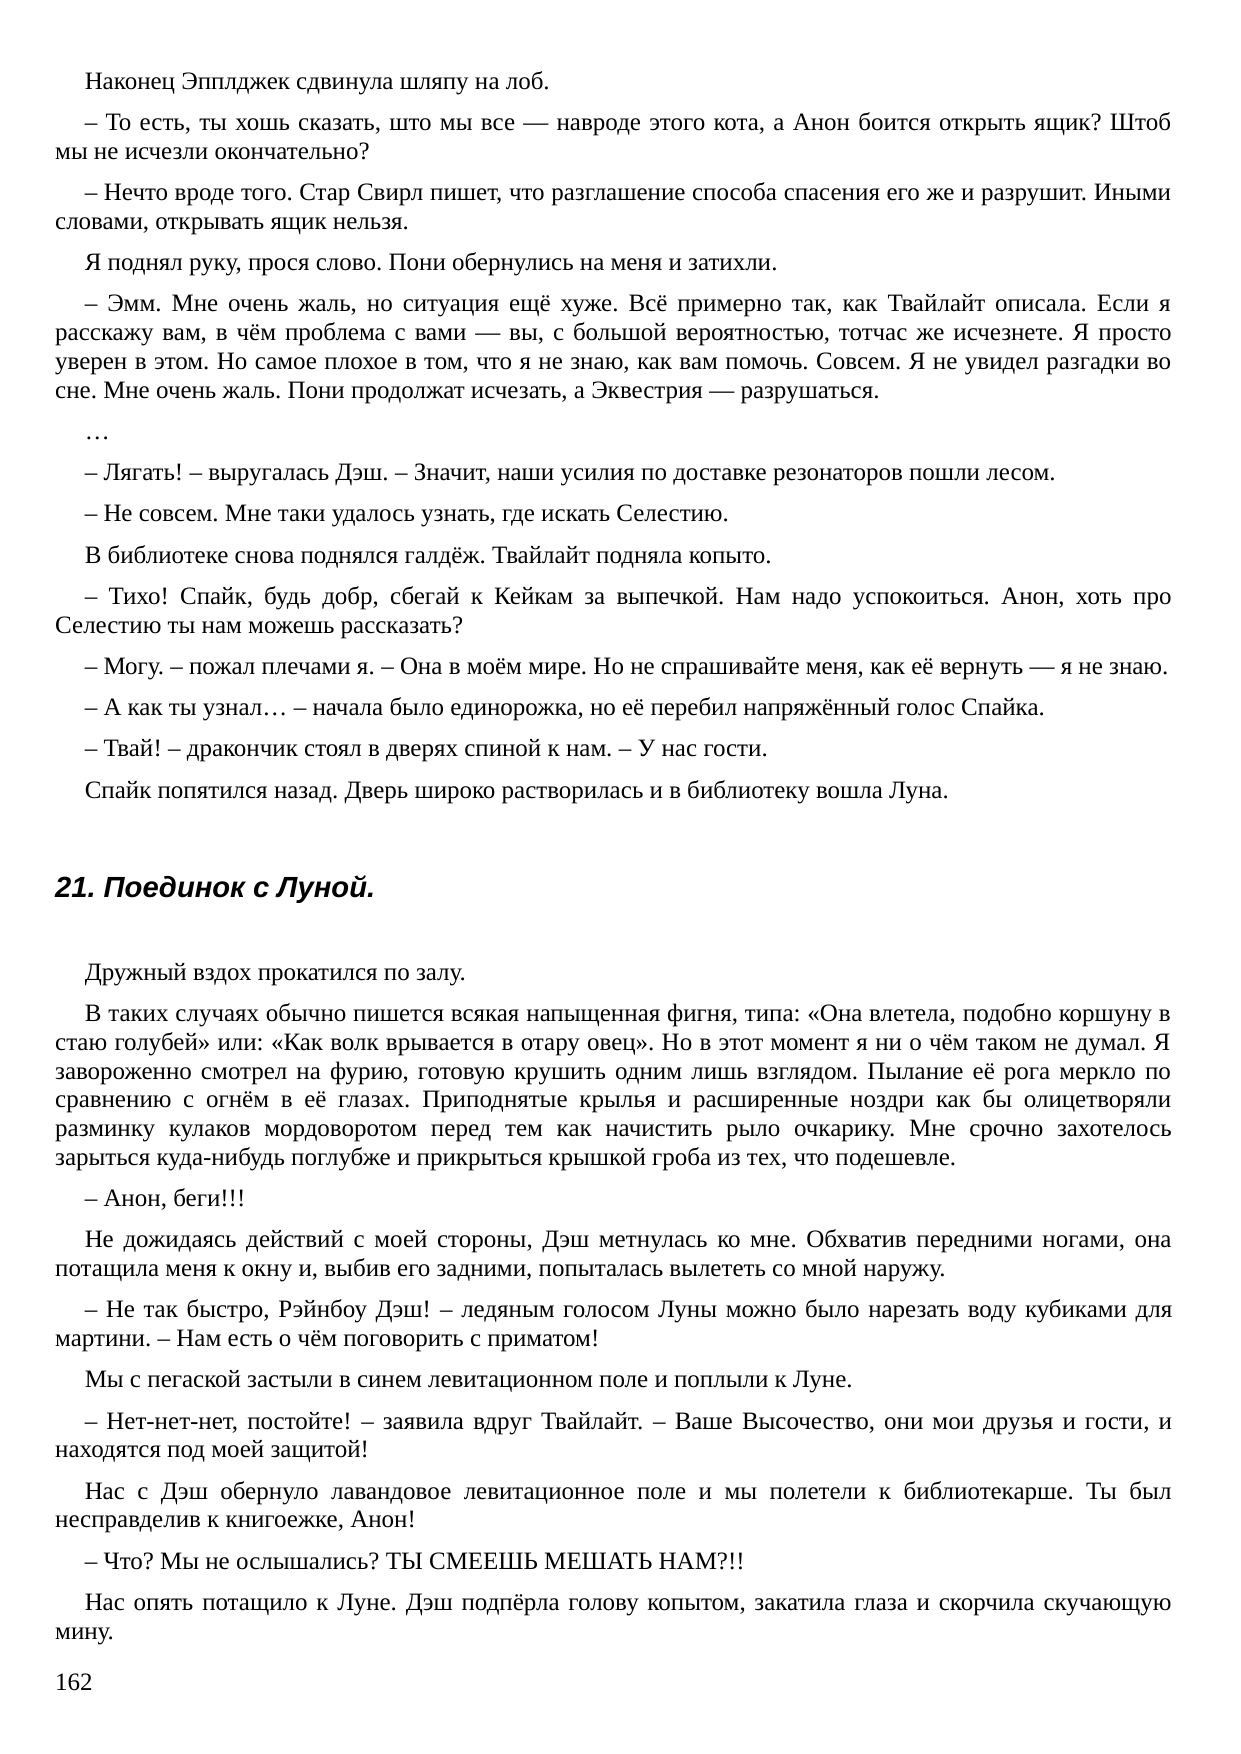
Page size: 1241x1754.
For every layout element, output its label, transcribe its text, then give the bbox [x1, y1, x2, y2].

text Не дожидаясь действий с моей стороны, Дэш метнулась ко мне. Обхватив передними ногами, она потащила меня к окну и, выбив его задними, попыталась вылететь со мной наружу. [55, 1224, 1173, 1282]
text – То есть, ты хошь сказать, што мы все — навроде этого кота, а Анон боится открыть ящик? Штоб мы не исчезли окончательно? [55, 107, 1173, 165]
text Наконец Эпплджек сдвинула шляпу на лоб. [55, 66, 1173, 95]
text – Анон, беги!!! [55, 1183, 1173, 1212]
text – Тихо! Спайк, будь добр, сбегай к Кейкам за выпечкой. Нам надо успокоиться. Анон, хоть про Селестию ты нам можешь рассказать? [55, 581, 1173, 638]
text В таких случаях обычно пишется всякая напыщенная фигня, типа: «Она влетела, подобно коршуну в стаю голубей» или: «Как волк врывается в отару овец». Но в этот момент я ни о чём таком не думал. Я завороженно смотрел на фурию, готовую крушить одним лишь взглядом. Пылание её рога меркло по сравнению с огнём в её глазах. Приподнятые крылья и расширенные ноздри как бы олицетворяли разминку кулаков мордоворотом перед тем как начистить рыло очкарику. Мне срочно захотелось зарыться куда-нибудь поглубже и прикрыться крышкой гроба из тех, что подешевле. [55, 998, 1173, 1171]
text Я поднял руку, прося слово. Пони обернулись на меня и затихли. [55, 247, 1173, 276]
text – А как ты узнал… – начала было единорожка, но её перебил напряжённый голос Спайка. [55, 692, 1173, 721]
subtitle 21. Поединок с Луной. [55, 870, 1173, 903]
text – Что? Мы не ослышались? ТЫ СМЕЕШЬ МЕШАТЬ НАМ?!! [55, 1546, 1173, 1574]
text – Твай! – дракончик стоял в дверях спиной к нам. – У нас гости. [55, 733, 1173, 762]
text – Нет-нет-нет, постойте! – заявила вдруг Твайлайт. – Ваше Высочество, они мои друзья и гости, и находятся под моей защитой! [55, 1406, 1173, 1463]
text – Не так быстро, Рэйнбоу Дэш! – ледяным голосом Луны можно было нарезать воду кубиками для мартини. – Нам есть о чём поговорить с приматом! [55, 1294, 1173, 1352]
text – Нечто вроде того. Стар Свирл пишет, что разглашение способа спасения его же и разрушит. Иными словами, открывать ящик нельзя. [55, 177, 1173, 235]
text Дружный вздох прокатился по залу. [55, 957, 1173, 986]
text Мы с пегаской застыли в синем левитационном поле и поплыли к Луне. [55, 1364, 1173, 1393]
text – Могу. – пожал плечами я. – Она в моём мире. Но не спрашивайте меня, как её вернуть — я не знаю. [55, 651, 1173, 680]
text … [55, 416, 1173, 445]
text – Лягать! – выругалась Дэш. – Значит, наши усилия по доставке резонаторов пошли лесом. [55, 457, 1173, 486]
text Спайк попятился назад. Дверь широко растворилась и в библиотеку вошла Луна. [55, 775, 1173, 803]
text В библиотеке снова поднялся галдёж. Твайлайт подняла копыто. [55, 540, 1173, 568]
text – Не совсем. Мне таки удалось узнать, где искать Селестию. [55, 498, 1173, 527]
text Нас опять потащило к Луне. Дэш подпёрла голову копытом, закатила глаза и скорчила скучающую мину. [55, 1587, 1173, 1644]
text – Эмм. Мне очень жаль, но ситуация ещё хуже. Всё примерно так, как Твайлайт описала. Если я расскажу вам, в чём проблема с вами — вы, с большой вероятностью, тотчас же исчезнете. Я просто уверен в этом. Но самое плохое в том, что я не знаю, как вам помочь. Совсем. Я не увидел разгадки во сне. Мне очень жаль. Пони продолжат исчезать, а Эквестрия — разрушаться. [55, 288, 1173, 403]
text Нас с Дэш обернуло лавандовое левитационное поле и мы полетели к библиотекарше. Ты был несправделив к книгоежке, Анон! [55, 1476, 1173, 1533]
